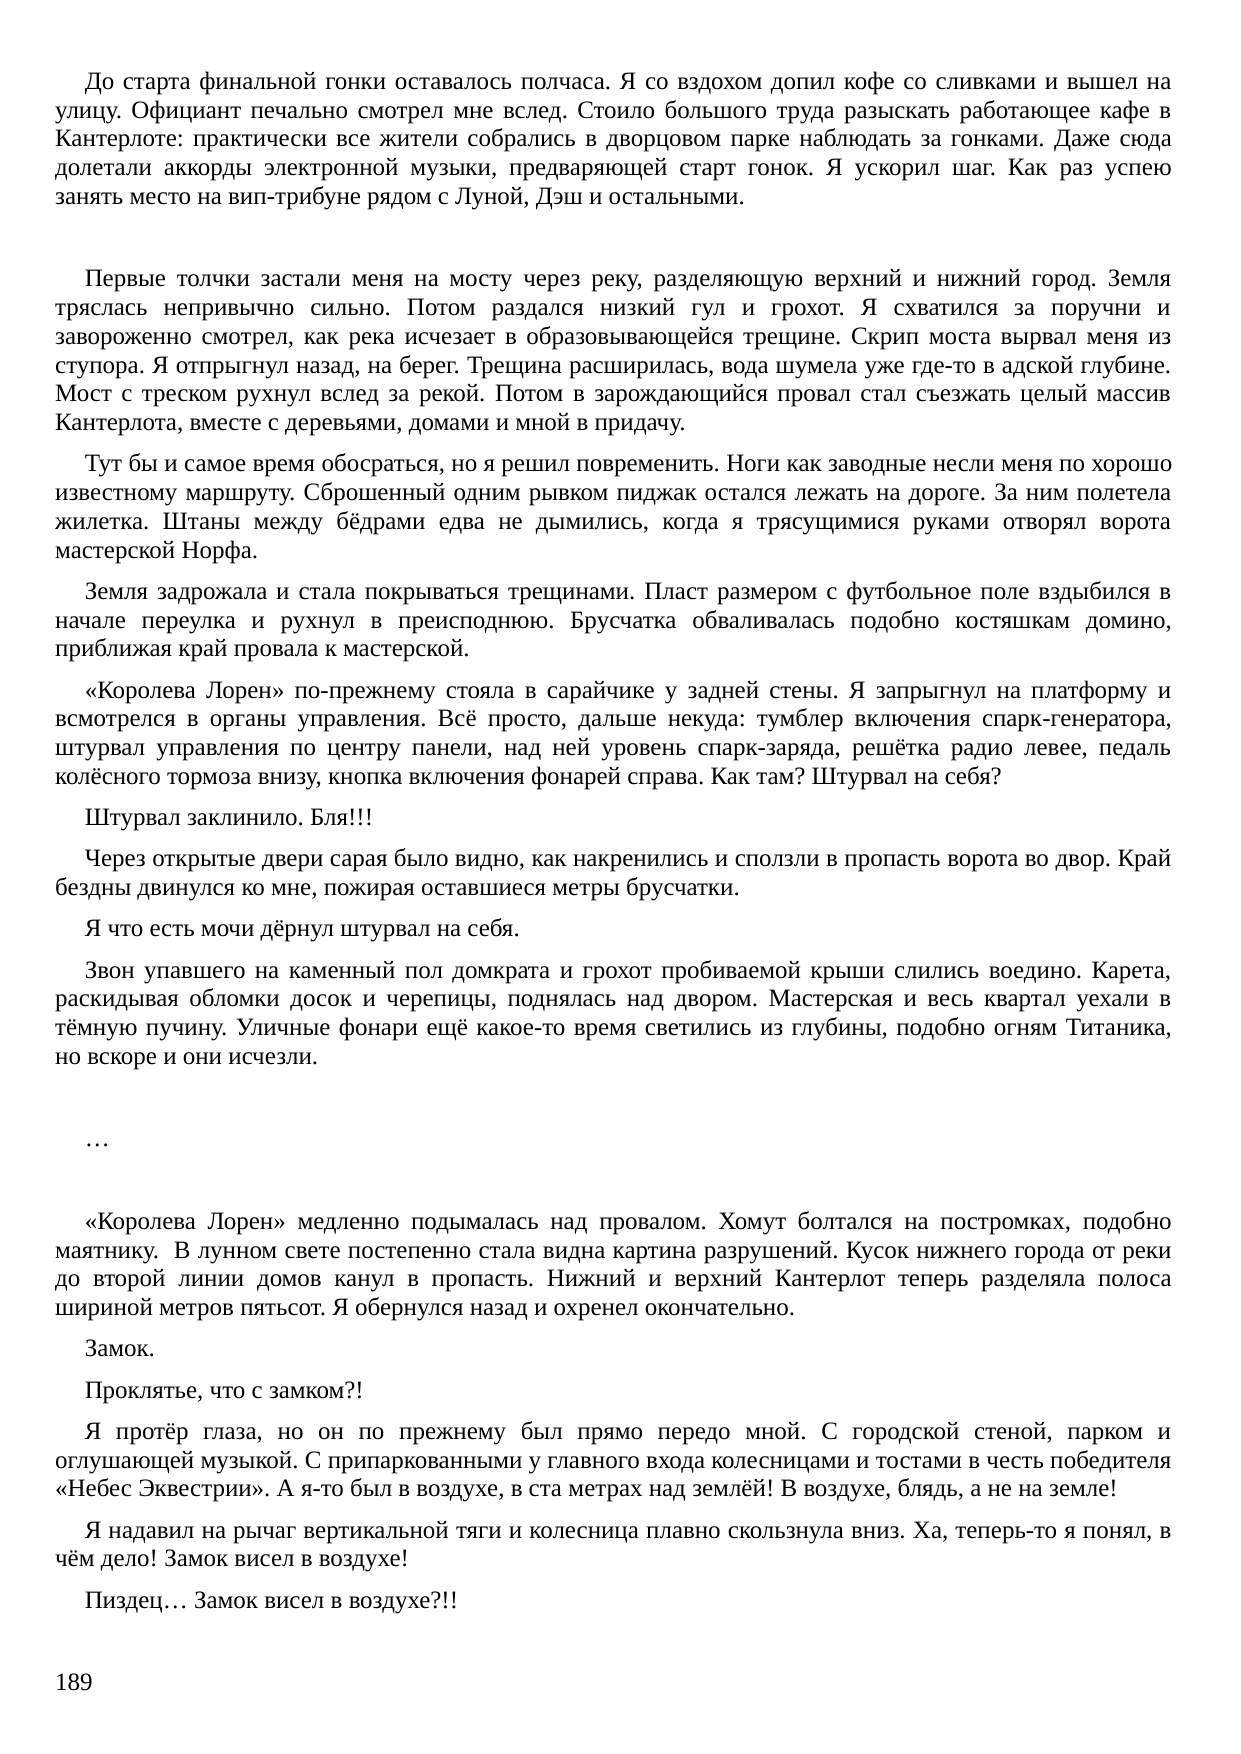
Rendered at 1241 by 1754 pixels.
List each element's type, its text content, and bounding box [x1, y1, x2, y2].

text «Королева Лорен» медленно подымалась над провалом. Хомут болтался на постромках, подобно маятнику. В лунном свете постепенно стала видна картина разрушений. Кусок нижнего города от реки до второй линии домов канул в пропасть. Нижний и верхний Кантерлот теперь разделяла полоса шириной метров пятьсот. Я обернулся назад и охренел окончательно. [55, 1206, 1173, 1321]
text Тут бы и самое время обосраться, но я решил повременить. Ноги как заводные несли меня по хорошо известному маршруту. Сброшенный одним рывком пиджак остался лежать на дороге. За ним полетела жилетка. Штаны между бёдрами едва не дымились, когда я трясущимися руками отворял ворота мастерской Норфа. [55, 448, 1173, 563]
text Проклятье, что с замком?! [55, 1375, 1173, 1403]
text Через открытые двери сарая было видно, как накренились и сползли в пропасть ворота во двор. Край бездны двинулся ко мне, пожирая оставшиеся метры брусчатки. [55, 843, 1173, 901]
text … [55, 1123, 1173, 1152]
text Я что есть мочи дёрнул штурвал на себя. [55, 913, 1173, 942]
text До старта финальной гонки оставалось полчаса. Я со вздохом допил кофе со сливками и вышел на улицу. Официант печально смотрел мне вслед. Стоило большого труда разыскать работающее кафе в Кантерлоте: практически все жители собрались в дворцовом парке наблюдать за гонками. Даже сюда долетали аккорды электронной музыки, предваряющей старт гонок. Я ускорил шаг. Как раз успею занять место на вип-трибуне рядом с Луной, Дэш и остальными. [55, 66, 1173, 210]
text Звон упавшего на каменный пол домкрата и грохот пробиваемой крыши слились воедино. Карета, раскидывая обломки досок и черепицы, поднялась над двором. Мастерская и весь квартал уехали в тёмную пучину. Уличные фонари ещё какое-то время светились из глубины, подобно огням Титаника, но вскоре и они исчезли. [55, 955, 1173, 1070]
text «Королева Лорен» по-прежнему стояла в сарайчике у задней стены. Я запрыгнул на платформу и всмотрелся в органы управления. Всё просто, дальше некуда: тумблер включения спарк-генератора, штурвал управления по центру панели, над ней уровень спарк-заряда, решётка радио левее, педаль колёсного тормоза внизу, кнопка включения фонарей справа. Как там? Штурвал на себя? [55, 675, 1173, 790]
text Земля задрожала и стала покрываться трещинами. Пласт размером с футбольное поле вздыбился в начале переулка и рухнул в преисподнюю. Брусчатка обваливалась подобно костяшкам домино, приближая край провала к мастерской. [55, 576, 1173, 662]
text Штурвал заклинило. Бля!!! [55, 802, 1173, 831]
text Первые толчки застали меня на мосту через реку, разделяющую верхний и нижний город. Земля тряслась непривычно сильно. Потом раздался низкий гул и грохот. Я схватился за поручни и завороженно смотрел, как река исчезает в образовывающейся трещине. Скрип моста вырвал меня из ступора. Я отпрыгнул назад, на берег. Трещина расширилась, вода шумела уже где-то в адской глубине. Мост с треском рухнул вслед за рекой. Потом в зарождающийся провал стал съезжать целый массив Кантерлота, вместе с деревьями, домами и мной в придачу. [55, 263, 1173, 436]
text Пиздец… Замок висел в воздухе?!! [55, 1585, 1173, 1613]
text Замок. [55, 1333, 1173, 1362]
text Я протёр глаза, но он по прежнему был прямо передо мной. С городской стеной, парком и оглушающей музыкой. С припаркованными у главного входа колесницами и тостами в честь победителя «Небес Эквестрии». А я-то был в воздухе, в ста метрах над землёй! В воздухе, блядь, а не на земле! [55, 1416, 1173, 1502]
text Я надавил на рычаг вертикальной тяги и колесница плавно скользнула вниз. Ха, теперь-то я понял, в чём дело! Замок висел в воздухе! [55, 1515, 1173, 1572]
